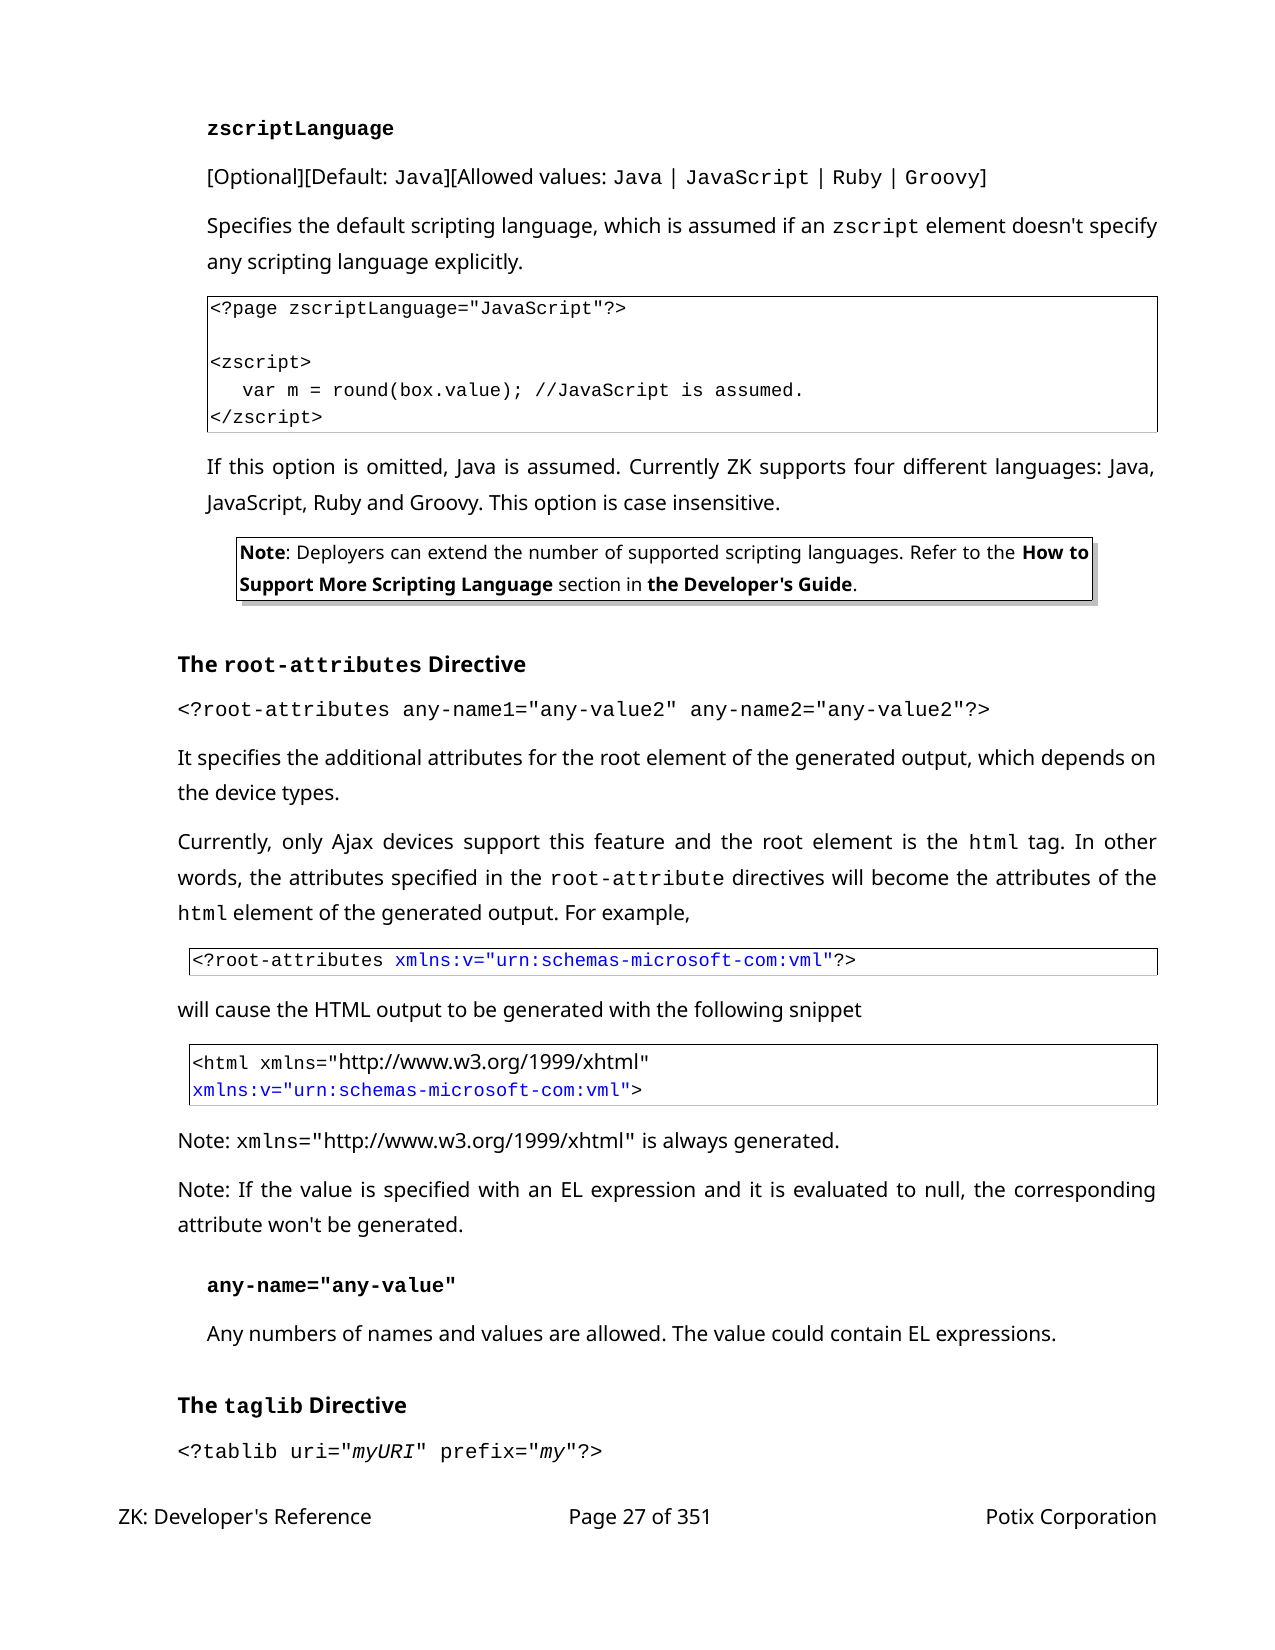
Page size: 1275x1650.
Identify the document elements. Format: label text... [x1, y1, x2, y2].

text Note: If the value is specified with an EL expression and it is evaluated to null, the corresponding attribute won't be generated. [177, 1175, 1157, 1238]
text Any numbers of names and values are allowed. The value could contain EL expressions. [207, 1319, 1157, 1347]
subtitle zscriptLanguage [207, 118, 1157, 142]
text Note: Deployers can extend the number of supported scripting languages. Refer to the How to Support More Scripting Language section in the Developer's Guide. [237, 538, 1092, 600]
text <?root-attributes any-name1="any-value2" any-name2="any-value2"?> [177, 699, 1157, 723]
text will cause the HTML output to be generated with the following snippet [177, 996, 1157, 1024]
text Specifies the default scripting language, which is assumed if an zscript element doesn't specify any scripting language explicitly. [207, 211, 1157, 275]
text Note: xmlns="http://www.w3.org/1999/xhtml" is always generated. [177, 1126, 1157, 1154]
text <?root-attributes xmlns:v="urn:schemas-microsoft-com:vml"?> [190, 949, 1157, 975]
text <html xmlns="http://www.w3.org/1999/xhtml" xmlns:v="urn:schemas-microsoft-com:vml"> [190, 1045, 1157, 1105]
text <?tablib uri="myURI" prefix="my"?> [177, 1441, 1157, 1464]
text Currently, only Ajax devices support this feature and the root element is the html tag. In other words, the attributes specified in the root-attribute directives will become the attributes of the html element of the generated output. For example, [177, 827, 1157, 927]
subtitle The root-attributes Directive [177, 648, 1157, 678]
text If this option is omitted, Java is assumed. Currently ZK supports four different languages: Java, JavaScript, Ruby and Groovy. This option is case insensitive. [207, 452, 1157, 516]
text <zscript> [208, 350, 1157, 374]
text var m = round(box.value); //JavaScript is assumed. [208, 377, 1157, 402]
text [Optional][Default: Java][Allowed values: Java | JavaScript | Ruby | Groovy] [207, 162, 1157, 191]
text </zscript> [208, 404, 1157, 432]
text <?page zscriptLanguage="JavaScript"?> [208, 297, 1157, 320]
subtitle The taglib Directive [177, 1390, 1157, 1420]
text It specifies the additional attributes for the root element of the generated output, which depends on the device types. [177, 743, 1157, 807]
subtitle any-name="any-value" [207, 1275, 1157, 1299]
